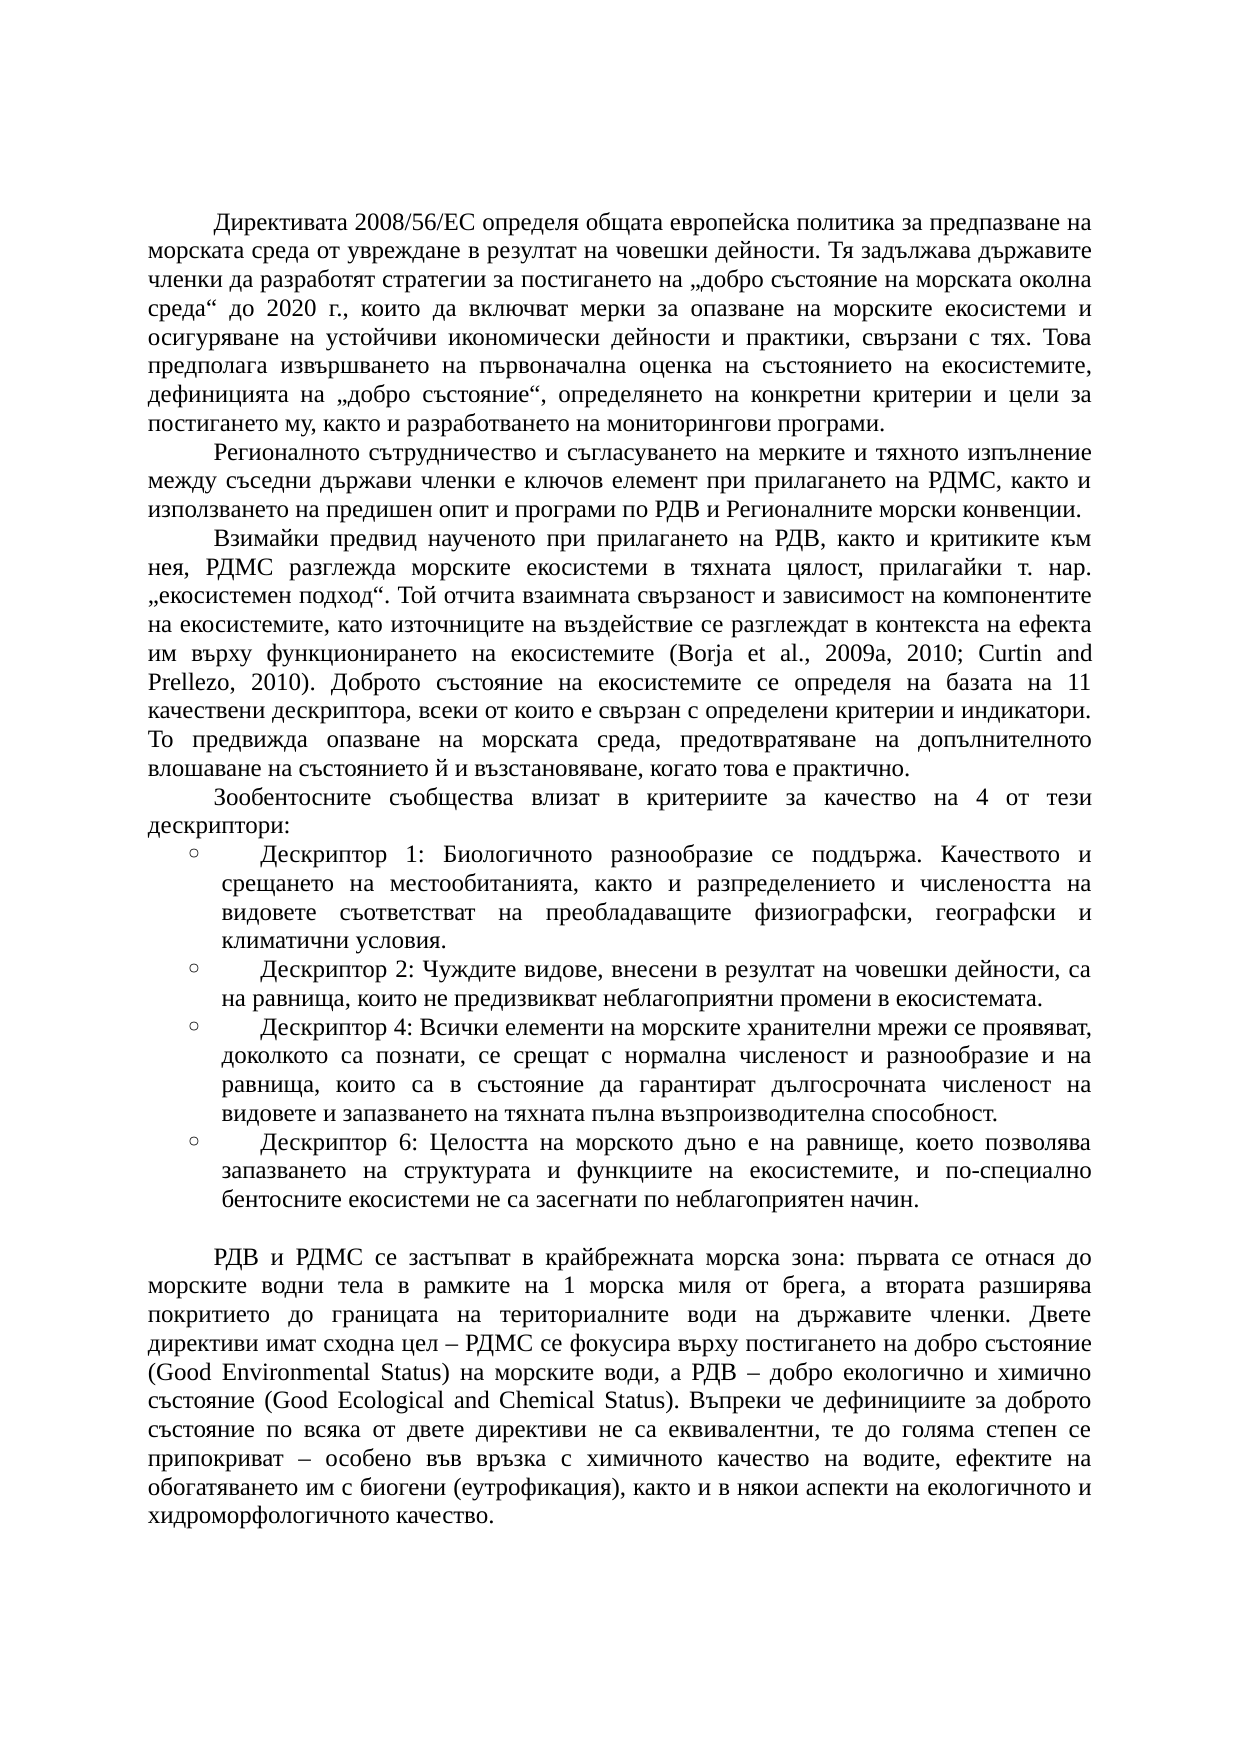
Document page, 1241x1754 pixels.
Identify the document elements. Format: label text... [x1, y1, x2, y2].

text Регионалното сътрудничество и съгласуването на мерките и тяхното изпълнение между съседни държави членки е ключов елемент при прилагането на РДМС, както и използването на предишен опит и програми по РДВ и Регионалните морски конвенции. [148, 437, 1093, 523]
text РДВ и РДМС се застъпват в крайбрежната морска зона: първата се отнася до морските водни тела в рамките на 1 морска миля от брега, а втората разширява покритието до границата на териториалните води на държавите членки. Двете директиви имат сходна цел – РДМС се фокусира върху постигането на добро състояние (Good Environmental Status) на морските води, а РДВ – добро екологично и химично състояние (Good Ecological and Chemical Status). Въпреки че дефинициите за доброто състояние по всяка от двете директиви не са еквивалентни, те до голяма степен се припокриват – особено във връзка с химичното качество на водите, ефектите на обогатяването им с биогени (еутрофикация), както и в някои аспекти на екологичното и хидроморфологичното качество. [148, 1242, 1093, 1529]
list Дескриптор 1: Биологичното разнообразие се поддържа. Качеството и срещането на местообитанията, както и разпределението и числеността на видовете съответстват на преобладаващите физиографски, географски и климатични условия. [184, 839, 1093, 954]
list Дескриптор 6: Целостта на морското дъно е на равнище, което позволява запазването на структурата и функциите на екосистемите, и по-специално бентосните екосистеми не са засегнати по неблагоприятен начин. [184, 1127, 1093, 1213]
text Зообентосните съобщества влизат в критериите за качество на 4 от тези дескриптори: [148, 782, 1093, 839]
text Директивата 2008/56/EC определя общата европейска политика за предпазване на морската среда от увреждане в резултат на човешки дейности. Тя задължава държавите членки да разработят стратегии за постигането на „добро състояние на морската околна среда“ до 2020 г., които да включват мерки за опазване на морските екосистеми и осигуряване на устойчиви икономически дейности и практики, свързани с тях. Това предполага извършването на първоначална оценка на състоянието на екосистемите, дефиницията на „добро състояние“, определянето на конкретни критерии и цели за постигането му, както и разработването на мониторингови програми. [148, 207, 1093, 437]
list Дескриптор 4: Всички елементи на морските хранителни мрежи се проявяват, доколкото са познати, се срещат с нормална численост и разнообразие и на равнища, които са в състояние да гарантират дългосрочната численост на видовете и запазването на тяхната пълна възпроизводителна способност. [184, 1012, 1093, 1127]
list Дескриптор 2: Чуждите видове, внесени в резултат на човешки дейности, са на равнища, които не предизвикват неблагоприятни промени в екосистемата. [184, 954, 1093, 1012]
text Взимайки предвид наученото при прилагането на РДВ, както и критиките към нея, РДМС разглежда морските екосистеми в тяхната цялост, прилагайки т. нар. „екосистемен подход“. Той отчита взаимната свързаност и зависимост на компонентите на екосистемите, като източниците на въздействие се разглеждат в контекста на ефекта им върху функционирането на екосистемите (Borja et al., 2009a, 2010; Curtin and Prellezo, 2010). Доброто състояние на екосистемите се определя на базата на 11 качествени дескриптора, всеки от които е свързан с определени критерии и индикатори. То предвижда опазване на морската среда, предотвратяване на допълнителното влошаване на състоянието й и възстановяване, когато това е практично. [148, 523, 1093, 782]
